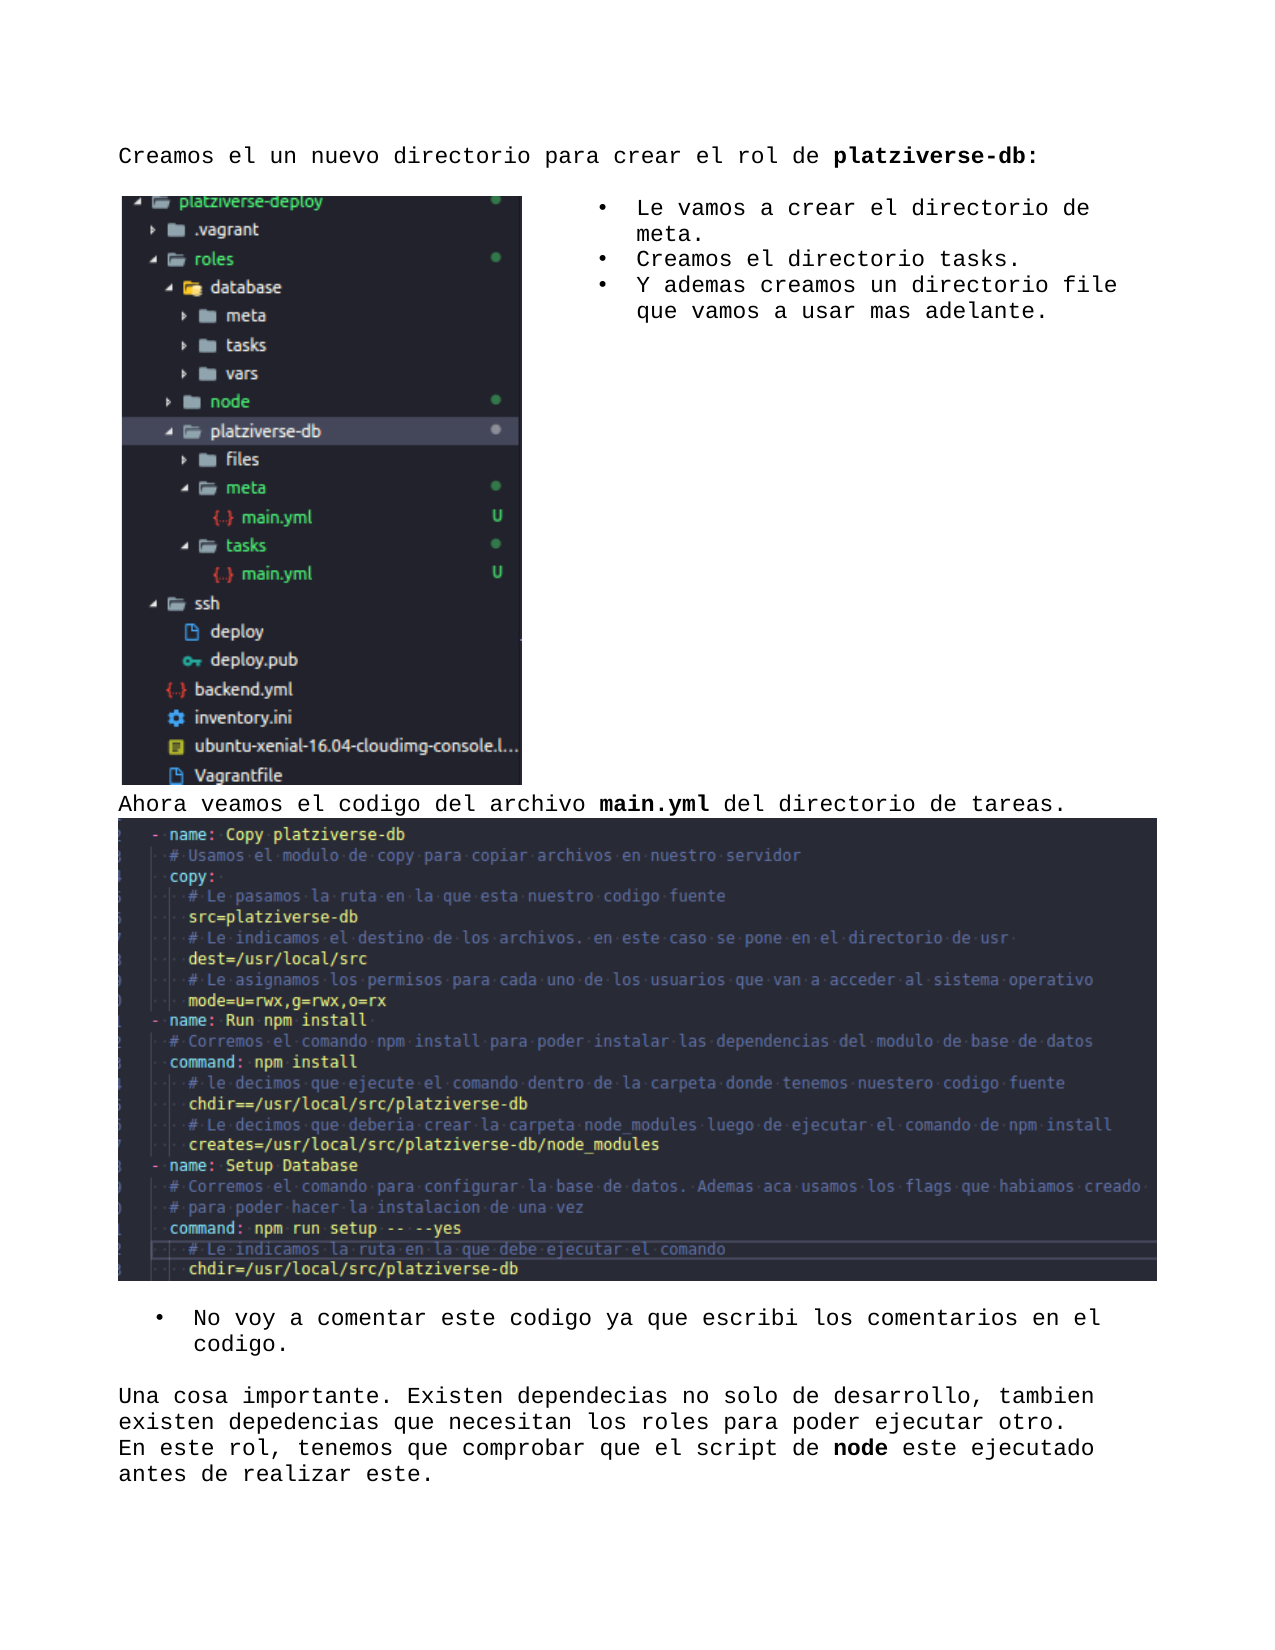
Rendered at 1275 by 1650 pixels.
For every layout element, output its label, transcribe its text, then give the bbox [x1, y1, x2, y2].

list Y ademas creamos un directorio file que vamos a usar mas adelante. [599, 274, 1157, 326]
text Ahora veamos el codigo del archivo main.yml del directorio de tareas. [118, 792, 1157, 818]
text Creamos el un nuevo directorio para crear el rol de platziverse-db: [118, 144, 1157, 170]
list No voy a comentar este codigo ya que escribi los comentarios en el codigo. [156, 1306, 1157, 1358]
list Creamos el directorio tasks. [599, 248, 1157, 274]
text Una cosa importante. Existen dependecias no solo de desarrollo, tambien existen depedencias que necesitan los roles para poder ejecutar otro. [118, 1384, 1157, 1436]
text En este rol, tenemos que comprobar que el script de node este ejecutado antes de realizar este. [118, 1436, 1157, 1488]
list Le vamos a crear el directorio de meta. [599, 196, 1157, 248]
picture [121, 196, 522, 785]
picture [118, 818, 1157, 1281]
